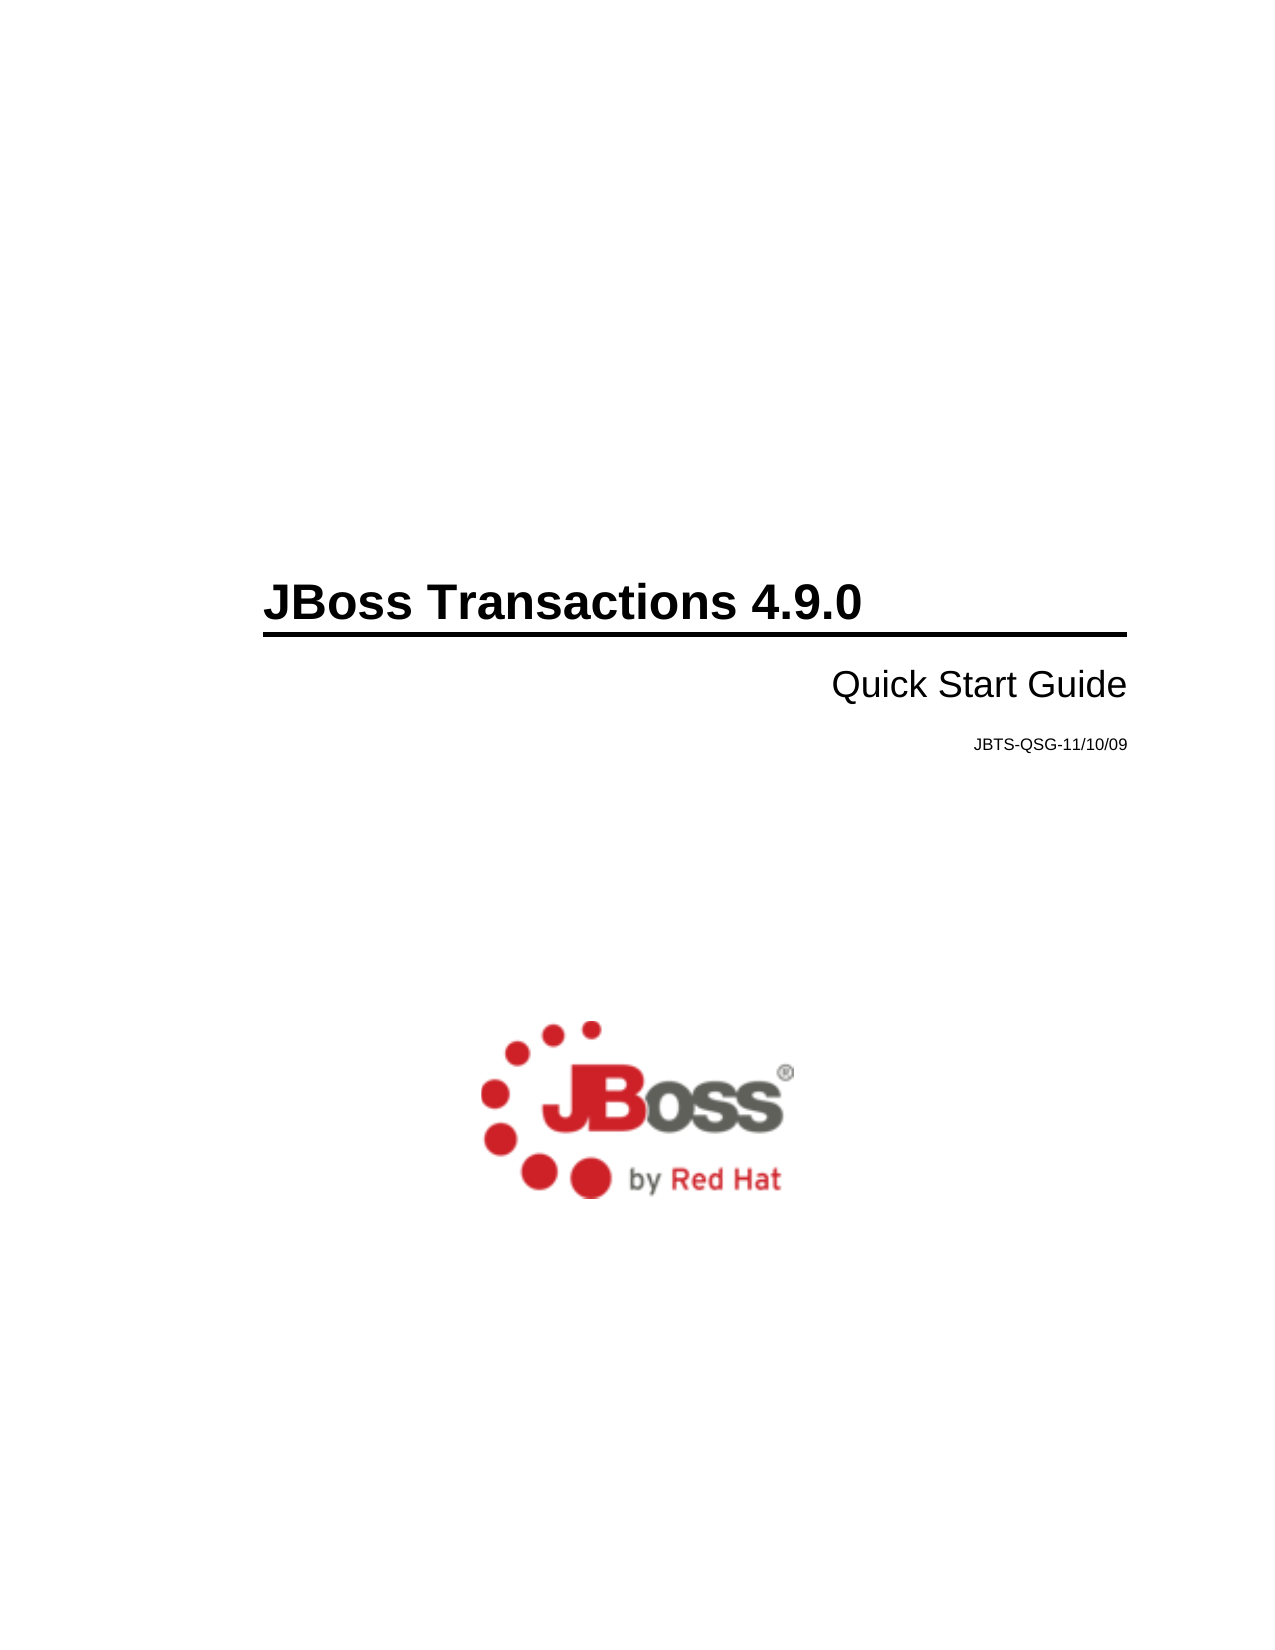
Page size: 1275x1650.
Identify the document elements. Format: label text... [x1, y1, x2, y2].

subtitle Quick Start Guide [263, 662, 1127, 706]
title JBoss Transactions 4.9.0 [263, 573, 1127, 632]
picture [481, 1021, 794, 1199]
text JBTS-QSG-11/10/09 [263, 735, 1127, 754]
